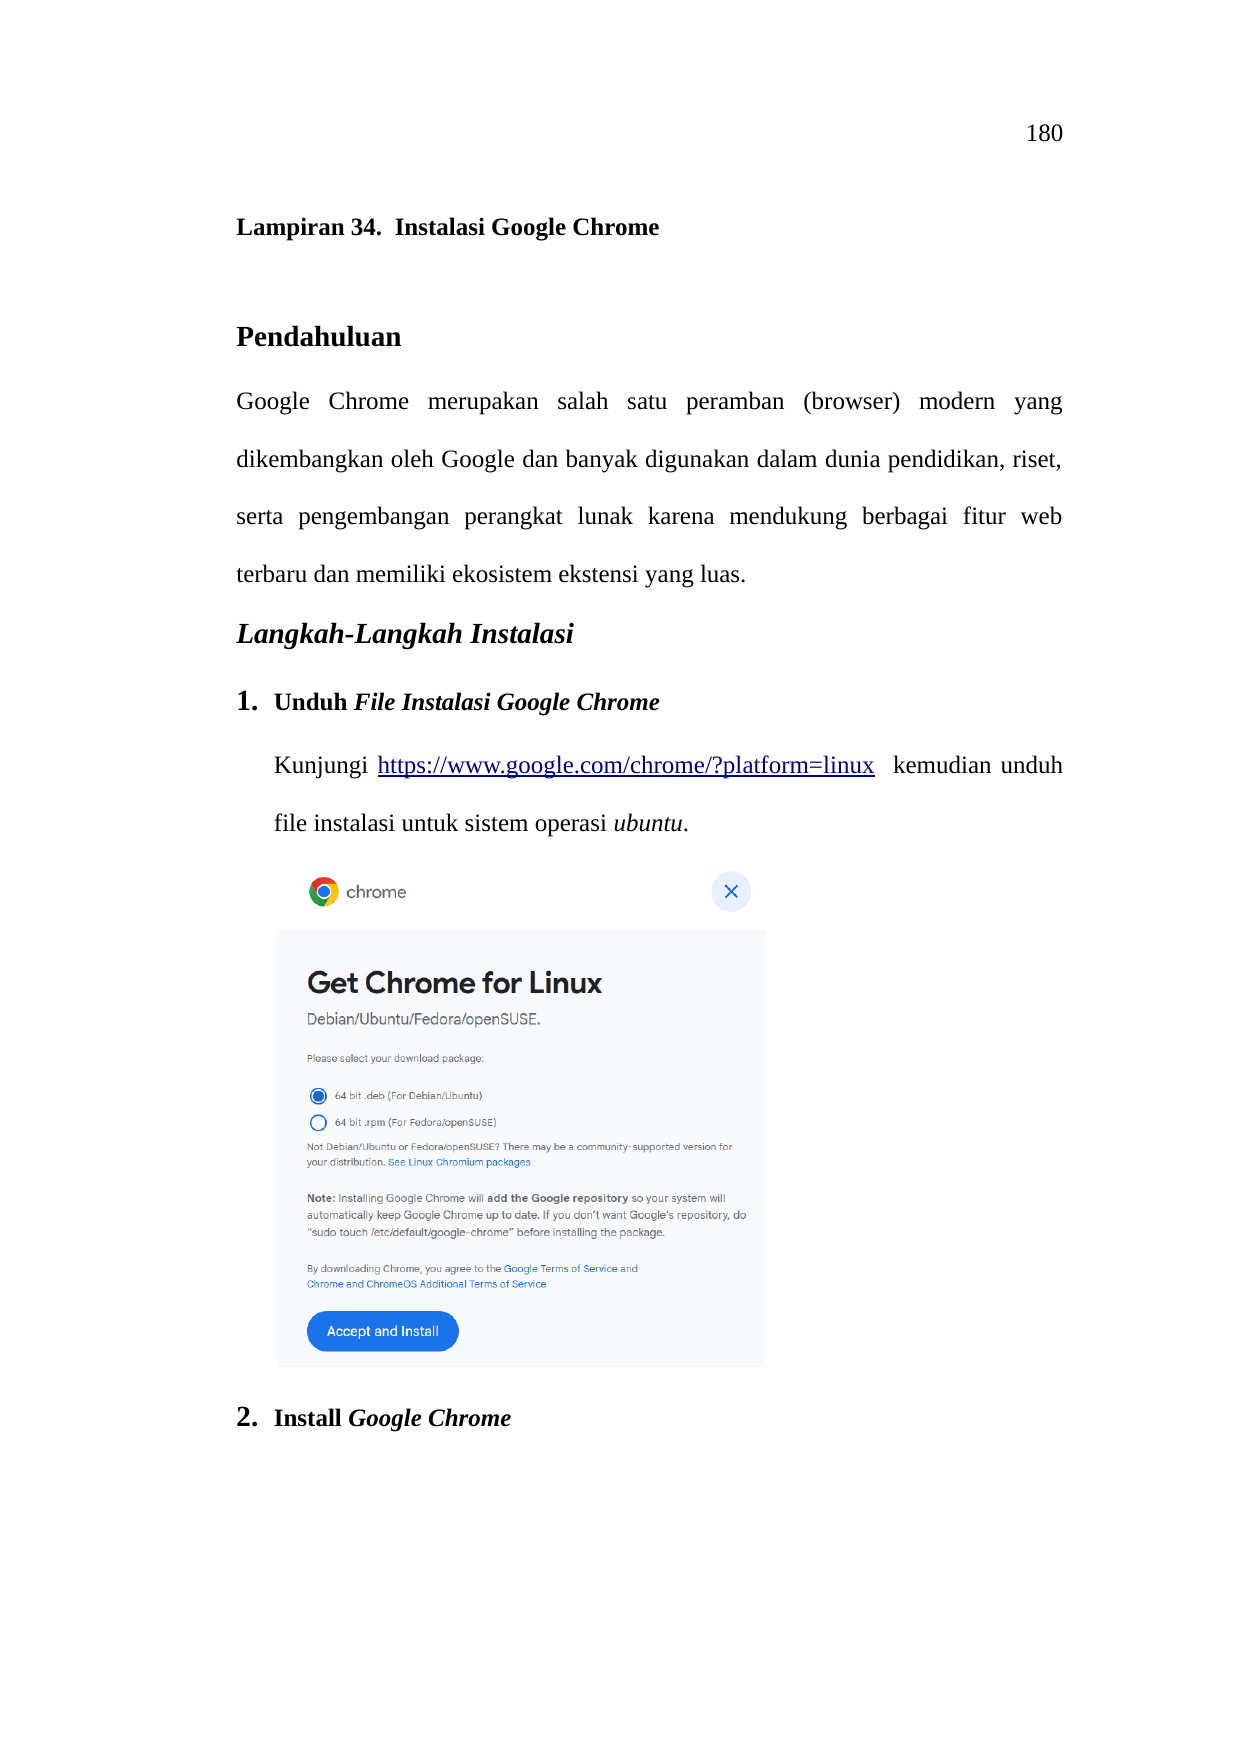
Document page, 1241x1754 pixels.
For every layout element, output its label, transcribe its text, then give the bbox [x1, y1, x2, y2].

text Pendahuluan [236, 319, 1063, 353]
list Unduh File Instalasi Google Chrome [236, 683, 1063, 717]
subtitle Instalasi Google Chrome [236, 212, 1063, 241]
list Install Google Chrome [236, 1399, 1063, 1432]
list Kunjungi https://www.google.com/chrome/?platform=linux kemudian unduh file instalasi untuk sistem operasi ubuntu. [236, 750, 1063, 837]
picture [276, 868, 766, 1367]
text Langkah-Langkah Instalasi [236, 616, 1063, 650]
text Google Chrome merupakan salah satu peramban (browser) modern yang dikembangkan oleh Google dan banyak digunakan dalam dunia pendidikan, riset, serta pengembangan perangkat lunak karena mendukung berbagai fitur web terbaru dan memiliki ekosistem ekstensi yang luas. [236, 386, 1063, 587]
